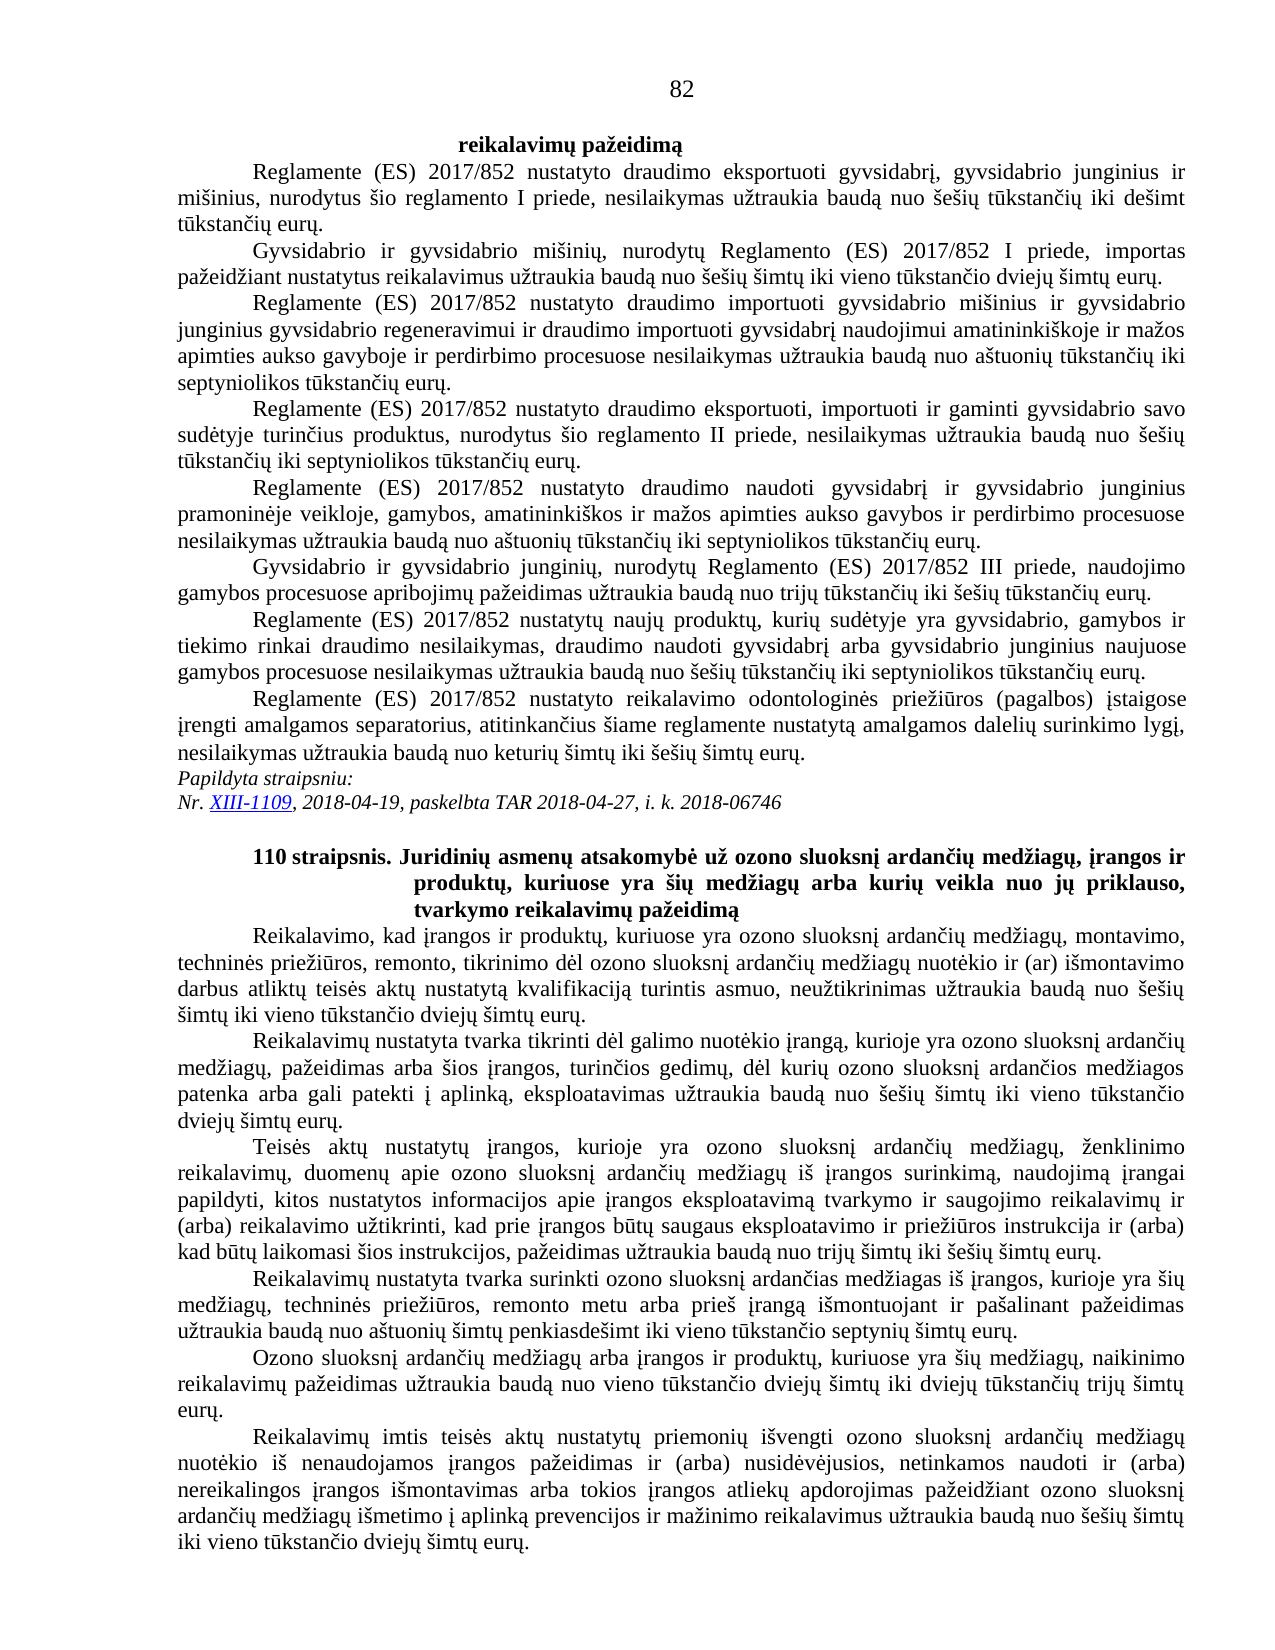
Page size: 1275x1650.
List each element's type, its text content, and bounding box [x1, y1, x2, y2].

text 110 straipsnis. Juridinių asmenų atsakomybė už ozono sluoksnį ardančių medžiagų, įrangos ir produktų, kuriuose yra šių medžiagų arba kurių veikla nuo jų priklauso, tvarkymo reikalavimų pažeidimą [252, 843, 1186, 922]
text Gyvsidabrio ir gyvsidabrio junginių, nurodytų Reglamento (ES) 2017/852 III priede, naudojimo gamybos procesuose apribojimų pažeidimas užtraukia baudą nuo trijų tūkstančių iki šešių tūkstančių eurų. [177, 553, 1186, 606]
text Reglamente (ES) 2017/852 nustatyto draudimo eksportuoti, importuoti ir gaminti gyvsidabrio savo sudėtyje turinčius produktus, nurodytus šio reglamento II priede, nesilaikymas užtraukia baudą nuo šešių tūkstančių iki septyniolikos tūkstančių eurų. [177, 395, 1186, 474]
text Reglamente (ES) 2017/852 nustatyto draudimo importuoti gyvsidabrio mišinius ir gyvsidabrio junginius gyvsidabrio regeneravimui ir draudimo importuoti gyvsidabrį naudojimui amatininkiškoje ir mažos apimties aukso gavyboje ir perdirbimo procesuose nesilaikymas užtraukia baudą nuo aštuonių tūkstančių iki septyniolikos tūkstančių eurų. [177, 289, 1186, 395]
text Gyvsidabrio ir gyvsidabrio mišinių, nurodytų Reglamento (ES) 2017/852 I priede, importas pažeidžiant nustatytus reikalavimus užtraukia baudą nuo šešių šimtų iki vieno tūkstančio dviejų šimtų eurų. [177, 237, 1186, 289]
text Reikalavimų imtis teisės aktų nustatytų priemonių išvengti ozono sluoksnį ardančių medžiagų nuotėkio iš nenaudojamos įrangos pažeidimas ir (arba) nusidėvėjusios, netinkamos naudoti ir (arba) nereikalingos įrangos išmontavimas arba tokios įrangos atliekų apdorojimas pažeidžiant ozono sluoksnį ardančių medžiagų išmetimo į aplinką prevencijos ir mažinimo reikalavimus užtraukia baudą nuo šešių šimtų iki vieno tūkstančio dviejų šimtų eurų. [177, 1423, 1186, 1555]
text Reglamente (ES) 2017/852 nustatytų naujų produktų, kurių sudėtyje yra gyvsidabrio, gamybos ir tiekimo rinkai draudimo nesilaikymas, draudimo naudoti gyvsidabrį arba gyvsidabrio junginius naujuose gamybos procesuose nesilaikymas užtraukia baudą nuo šešių tūkstančių iki septyniolikos tūkstančių eurų. [177, 606, 1186, 685]
text Reikalavimų nustatyta tvarka surinkti ozono sluoksnį ardančias medžiagas iš įrangos, kurioje yra šių medžiagų, techninės priežiūros, remonto metu arba prieš įrangą išmontuojant ir pašalinant pažeidimas užtraukia baudą nuo aštuonių šimtų penkiasdešimt iki vieno tūkstančio septynių šimtų eurų. [177, 1265, 1186, 1344]
text Teisės aktų nustatytų įrangos, kurioje yra ozono sluoksnį ardančių medžiagų, ženklinimo reikalavimų, duomenų apie ozono sluoksnį ardančių medžiagų iš įrangos surinkimą, naudojimą įrangai papildyti, kitos nustatytos informacijos apie įrangos eksploatavimą tvarkymo ir saugojimo reikalavimų ir (arba) reikalavimo užtikrinti, kad prie įrangos būtų saugaus eksploatavimo ir priežiūros instrukcija ir (arba) kad būtų laikomasi šios instrukcijos, pažeidimas užtraukia baudą nuo trijų šimtų iki šešių šimtų eurų. [177, 1133, 1186, 1265]
text Ozono sluoksnį ardančių medžiagų arba įrangos ir produktų, kuriuose yra šių medžiagų, naikinimo reikalavimų pažeidimas užtraukia baudą nuo vieno tūkstančio dviejų šimtų iki dviejų tūkstančių trijų šimtų eurų. [177, 1344, 1186, 1423]
text Reglamente (ES) 2017/852 nustatyto reikalavimo odontologinės priežiūros (pagalbos) įstaigose įrengti amalgamos separatorius, atitinkančius šiame reglamente nustatytą amalgamos dalelių surinkimo lygį, nesilaikymas užtraukia baudą nuo keturių šimtų iki šešių šimtų eurų. [177, 685, 1186, 766]
text Reikalavimų nustatyta tvarka tikrinti dėl galimo nuotėkio įrangą, kurioje yra ozono sluoksnį ardančių medžiagų, pažeidimas arba šios įrangos, turinčios gedimų, dėl kurių ozono sluoksnį ardančios medžiagos patenka arba gali patekti į aplinką, eksploatavimas užtraukia baudą nuo šešių šimtų iki vieno tūkstančio dviejų šimtų eurų. [177, 1028, 1186, 1133]
text Nr. XIII-1109, 2018-04-19, paskelbta TAR 2018-04-27, i. k. 2018-06746 [177, 790, 1186, 814]
text reikalavimų pažeidimą [252, 131, 1186, 158]
text Papildyta straipsniu: [177, 766, 1186, 790]
text Reglamente (ES) 2017/852 nustatyto draudimo eksportuoti gyvsidabrį, gyvsidabrio junginius ir mišinius, nurodytus šio reglamento I priede, nesilaikymas užtraukia baudą nuo šešių tūkstančių iki dešimt tūkstančių eurų. [177, 158, 1186, 237]
text Reglamente (ES) 2017/852 nustatyto draudimo naudoti gyvsidabrį ir gyvsidabrio junginius pramoninėje veikloje, gamybos, amatininkiškos ir mažos apimties aukso gavybos ir perdirbimo procesuose nesilaikymas užtraukia baudą nuo aštuonių tūkstančių iki septyniolikos tūkstančių eurų. [177, 474, 1186, 553]
text Reikalavimo, kad įrangos ir produktų, kuriuose yra ozono sluoksnį ardančių medžiagų, montavimo, techninės priežiūros, remonto, tikrinimo dėl ozono sluoksnį ardančių medžiagų nuotėkio ir (ar) išmontavimo darbus atliktų teisės aktų nustatytą kvalifikaciją turintis asmuo, neužtikrinimas užtraukia baudą nuo šešių šimtų iki vieno tūkstančio dviejų šimtų eurų. [177, 922, 1186, 1028]
